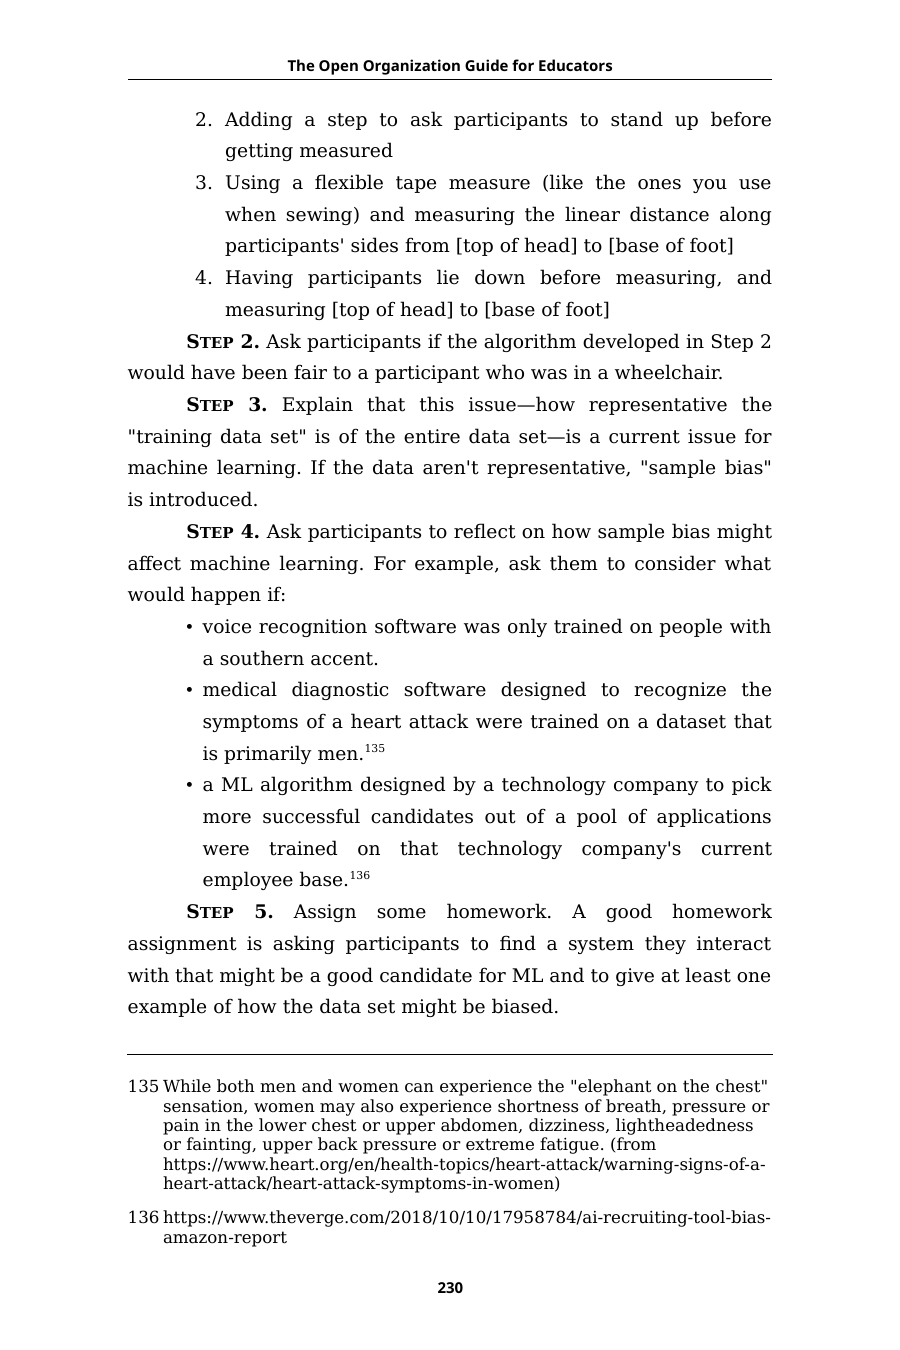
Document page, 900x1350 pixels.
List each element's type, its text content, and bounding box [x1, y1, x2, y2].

list Having participants lie down before measuring, and measuring [top of head] to [base of foot] [195, 267, 772, 321]
text Step 2. Ask participants if the algorithm developed in Step 2 would have been fair to a participant who was in a wheelchair. [127, 330, 772, 384]
list Adding a step to ask participants to stand up before getting measured [195, 109, 772, 162]
text Step 4. Ask participants to reflect on how sample bias might affect machine learning. For example, ask them to consider what would happen if: [127, 521, 772, 606]
list Using a flexible tape measure (like the ones you use when sewing) and measuring the linear distance along participants' sides from [top of head] to [base of foot] [195, 172, 772, 257]
list medical diagnostic software designed to recognize the symptoms of a heart attack were trained on a dataset that is primarily men. [186, 679, 772, 764]
list voice recognition software was only trained on people with a southern accent. [186, 616, 772, 669]
list https://www.theverge.com/2018/10/10/17958784/ai-recruiting-tool-bias-amazon-report [127, 1208, 772, 1247]
list While both men and women can experience the "elephant on the chest" sensation, women may also experience shortness of breath, pressure or pain in the lower chest or upper abdomen, dizziness, lightheadedness or fainting, upper back pressure or extreme fatigue. (from https://www.heart.org/en/health-topics/heart-attack/warning-signs-of-a-heart-attack/heart-attack-symptoms-in-women) [127, 1077, 772, 1193]
text Step 3. Explain that this issue—how representative the "training data set" is of the entire data set—is a current issue for machine learning. If the data aren't representative, "sample bias" is introduced. [127, 394, 772, 511]
list a ML algorithm designed by a technology company to pick more successful candidates out of a pool of applications were trained on that technology company's current employee base. [186, 774, 772, 891]
text Step 5. Assign some homework. A good homework assignment is asking participants to find a system they interact with that might be a good candidate for ML and to give at least one example of how the data set might be biased. [127, 901, 772, 1018]
